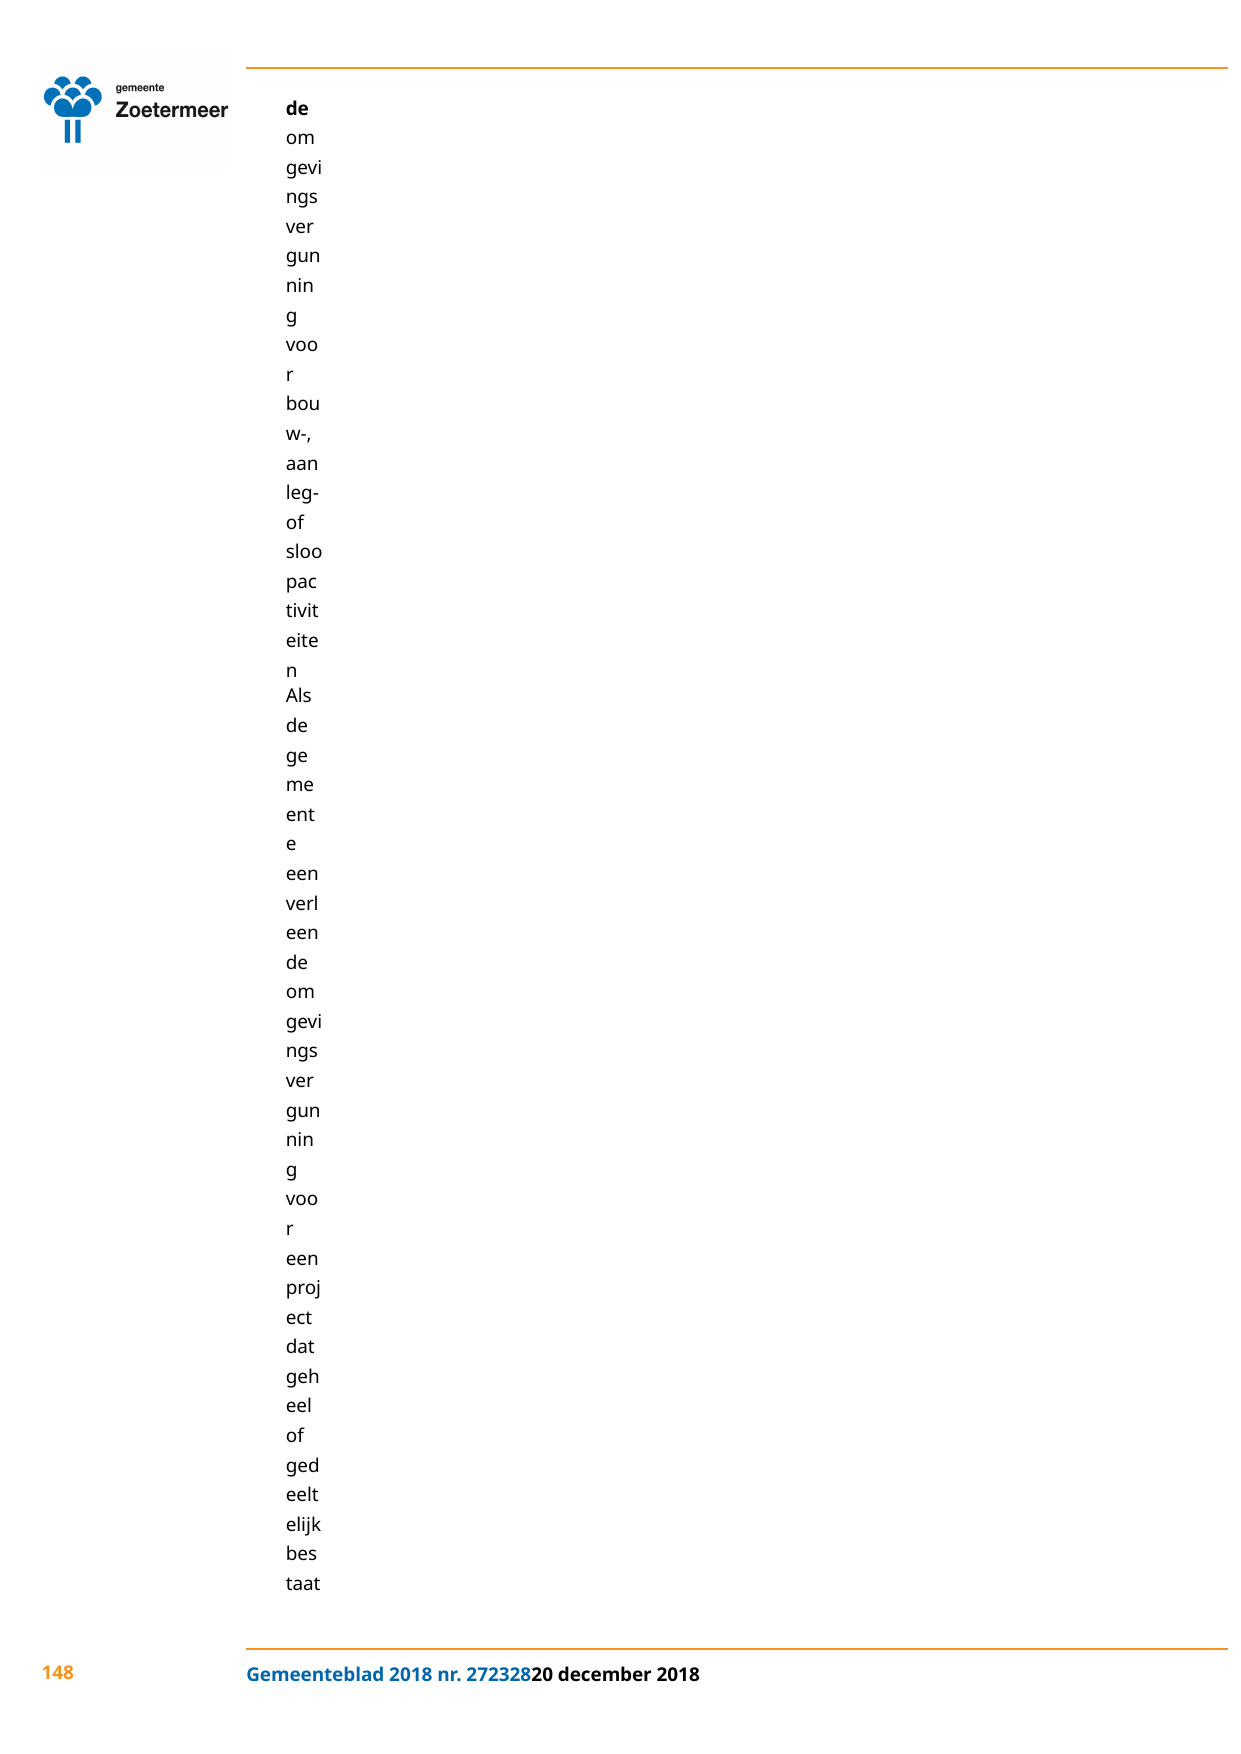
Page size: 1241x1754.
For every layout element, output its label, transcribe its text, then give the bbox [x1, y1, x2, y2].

picture [41, 47, 231, 172]
table_cell Als de gemeente een verleende omgevingsvergunning voor een project dat geheel of gedeeltelijk bestaat [286, 683, 323, 1596]
table_cell [248, 683, 286, 1596]
table_cell [323, 95, 361, 683]
table_cell [361, 95, 398, 683]
table_cell [361, 683, 398, 1596]
table_cell [248, 95, 286, 683]
table_cell de omgevingsvergunning voor bouw-, aanleg- of sloopactiviteiten [286, 95, 323, 683]
table_cell [323, 683, 361, 1596]
